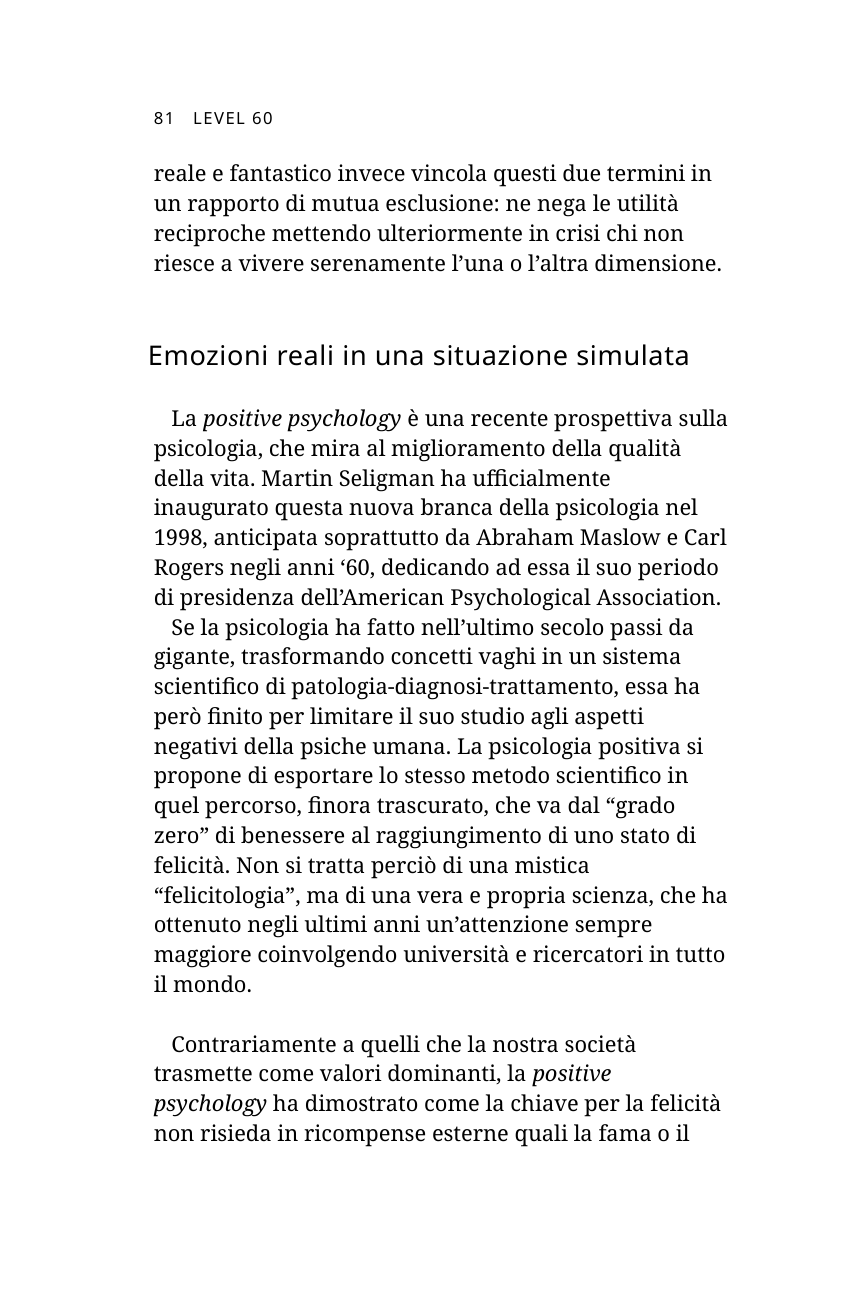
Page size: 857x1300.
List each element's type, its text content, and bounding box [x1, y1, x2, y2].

text reale e fantastico invece vincola questi due termini in un rapporto di mutua esclusione: ne nega le utilità reciproche mettendo ulteriormente in crisi chi non riesce a vivere serenamente l’una o l’altra dimensione. [153, 158, 732, 278]
text La positive psychology è una recente prospettiva sulla psicologia, che mira al miglioramento della qualità della vita. Martin Seligman ha ufficialmente inaugurato questa nuova branca della psicologia nel 1998, anticipata soprattutto da Abraham Maslow e Carl Rogers negli anni ‘60, dedicando ad essa il suo periodo di presidenza dell’American Psychological Association. [153, 403, 732, 612]
text Contrariamente a quelli che la nostra società trasmette come valori dominanti, la positive psychology ha dimostrato come la chiave per la felicità non risieda in ricompense esterne quali la fama o il [153, 1029, 732, 1148]
subtitle Emozioni reali in una situazione simulata [148, 337, 732, 373]
text Se la psicologia ha fatto nell’ultimo secolo passi da gigante, trasformando concetti vaghi in un sistema scientifico di patologia-diagnosi-trattamento, essa ha però finito per limitare il suo studio agli aspetti negativi della psiche umana. La psicologia positiva si propone di esportare lo stesso metodo scientifico in quel percorso, finora trascurato, che va dal “grado zero” di benessere al raggiungimento di uno stato di felicità. Non si tratta perciò di una mistica “felicitologia”, ma di una vera e propria scienza, che ha ottenuto negli ultimi anni un’attenzione sempre maggiore coinvolgendo università e ricercatori in tutto il mondo. [153, 612, 732, 999]
